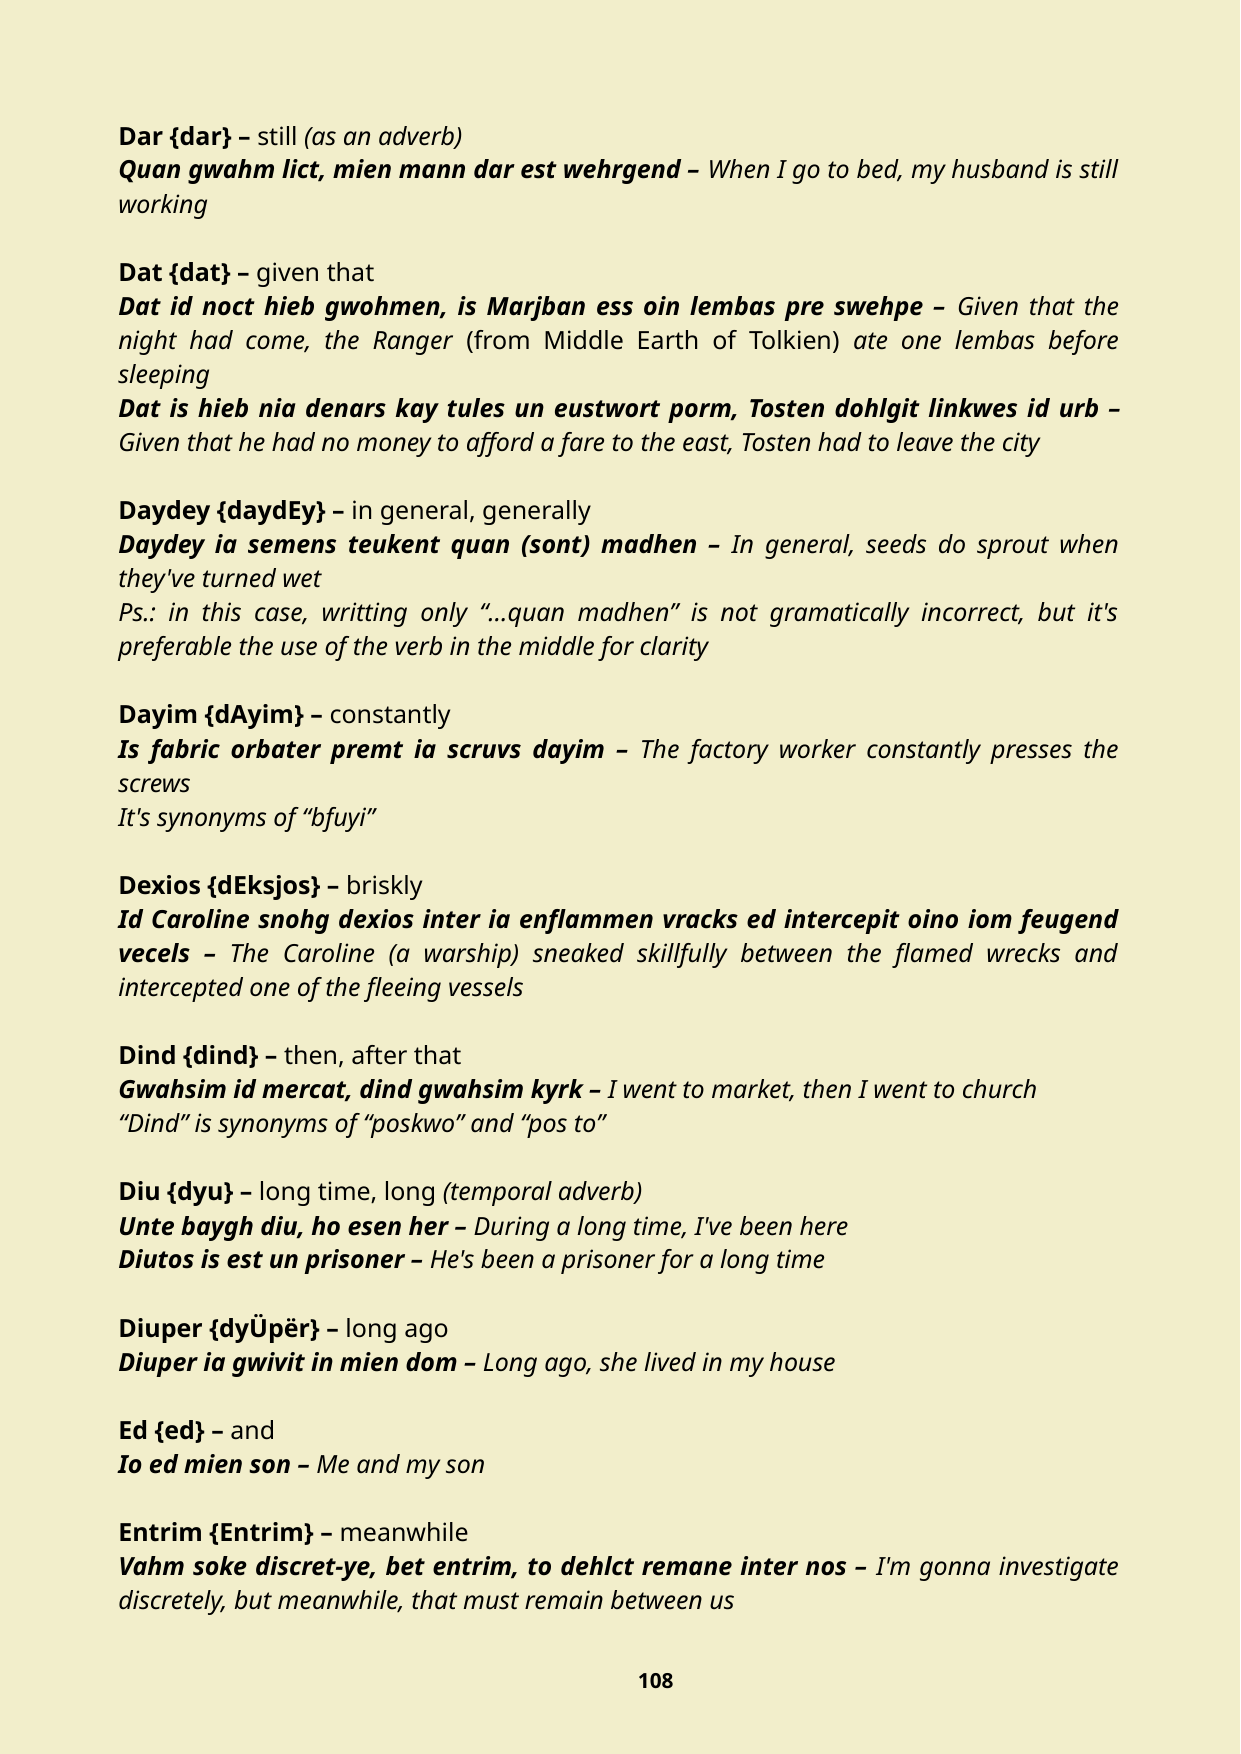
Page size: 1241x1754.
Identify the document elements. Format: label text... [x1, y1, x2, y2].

text Dat {dat} – given that [118, 254, 1122, 288]
text Dat is hieb nia denars kay tules un eustwort porm, Tosten dohlgit linkwes id urb – Given that he had no money to afford a fare to the east, Tosten had to leave the city [118, 391, 1122, 459]
text “Dind” is synonyms of “poskwo” and “pos to” [118, 1106, 1122, 1140]
text Ps.: in this case, writting only “…quan madhen” is not gramatically incorrect, but it's preferable the use of the verb in the middle for clarity [118, 595, 1122, 663]
text Dayim {dAyim} – constantly [118, 697, 1122, 731]
text Gwahsim id mercat, dind gwahsim kyrk – I went to market, then I went to church [118, 1072, 1122, 1106]
text Dar {dar} – still (as an adverb) [118, 118, 1122, 152]
text Entrim {Entrim} – meanwhile [118, 1515, 1122, 1549]
text Quan gwahm lict, mien mann dar est wehrgend – When I go to bed, my husband is still working [118, 152, 1122, 220]
text Io ed mien son – Me and my son [118, 1447, 1122, 1481]
text Is fabric orbater premt ia scruvs dayim – The factory worker constantly presses the screws [118, 731, 1122, 799]
text Id Caroline snohg dexios inter ia enflammen vracks ed intercepit oino iom feugend vecels – The Caroline (a warship) sneaked skillfully between the flamed wrecks and intercepted one of the fleeing vessels [118, 902, 1122, 1004]
text Daydey ia semens teukent quan (sont) madhen – In general, seeds do sprout when they've turned wet [118, 527, 1122, 595]
text Dat id noct hieb gwohmen, is Marjban ess oin lembas pre swehpe – Given that the night had come, the Ranger (from Middle Earth of Tolkien) ate one lembas before sleeping [118, 288, 1122, 391]
text Diutos is est un prisoner – He's been a prisoner for a long time [118, 1242, 1122, 1276]
text Ed {ed} – and [118, 1412, 1122, 1447]
text Dind {dind} – then, after that [118, 1038, 1122, 1072]
text Diuper ia gwivit in mien dom – Long ago, she lived in my house [118, 1344, 1122, 1378]
text Dexios {dEksjos} – briskly [118, 867, 1122, 902]
text It's synonyms of “bfuyi” [118, 799, 1122, 833]
text Vahm soke discret-ye, bet entrim, to dehlct remane inter nos – I'm gonna investigate discretely, but meanwhile, that must remain between us [118, 1549, 1122, 1617]
text Diuper {dyÜpër} – long ago [118, 1310, 1122, 1344]
text Diu {dyu} – long time, long (temporal adverb) [118, 1174, 1122, 1208]
text Unte baygh diu, ho esen her – During a long time, I've been here [118, 1208, 1122, 1242]
text Daydey {daydEy} – in general, generally [118, 493, 1122, 527]
